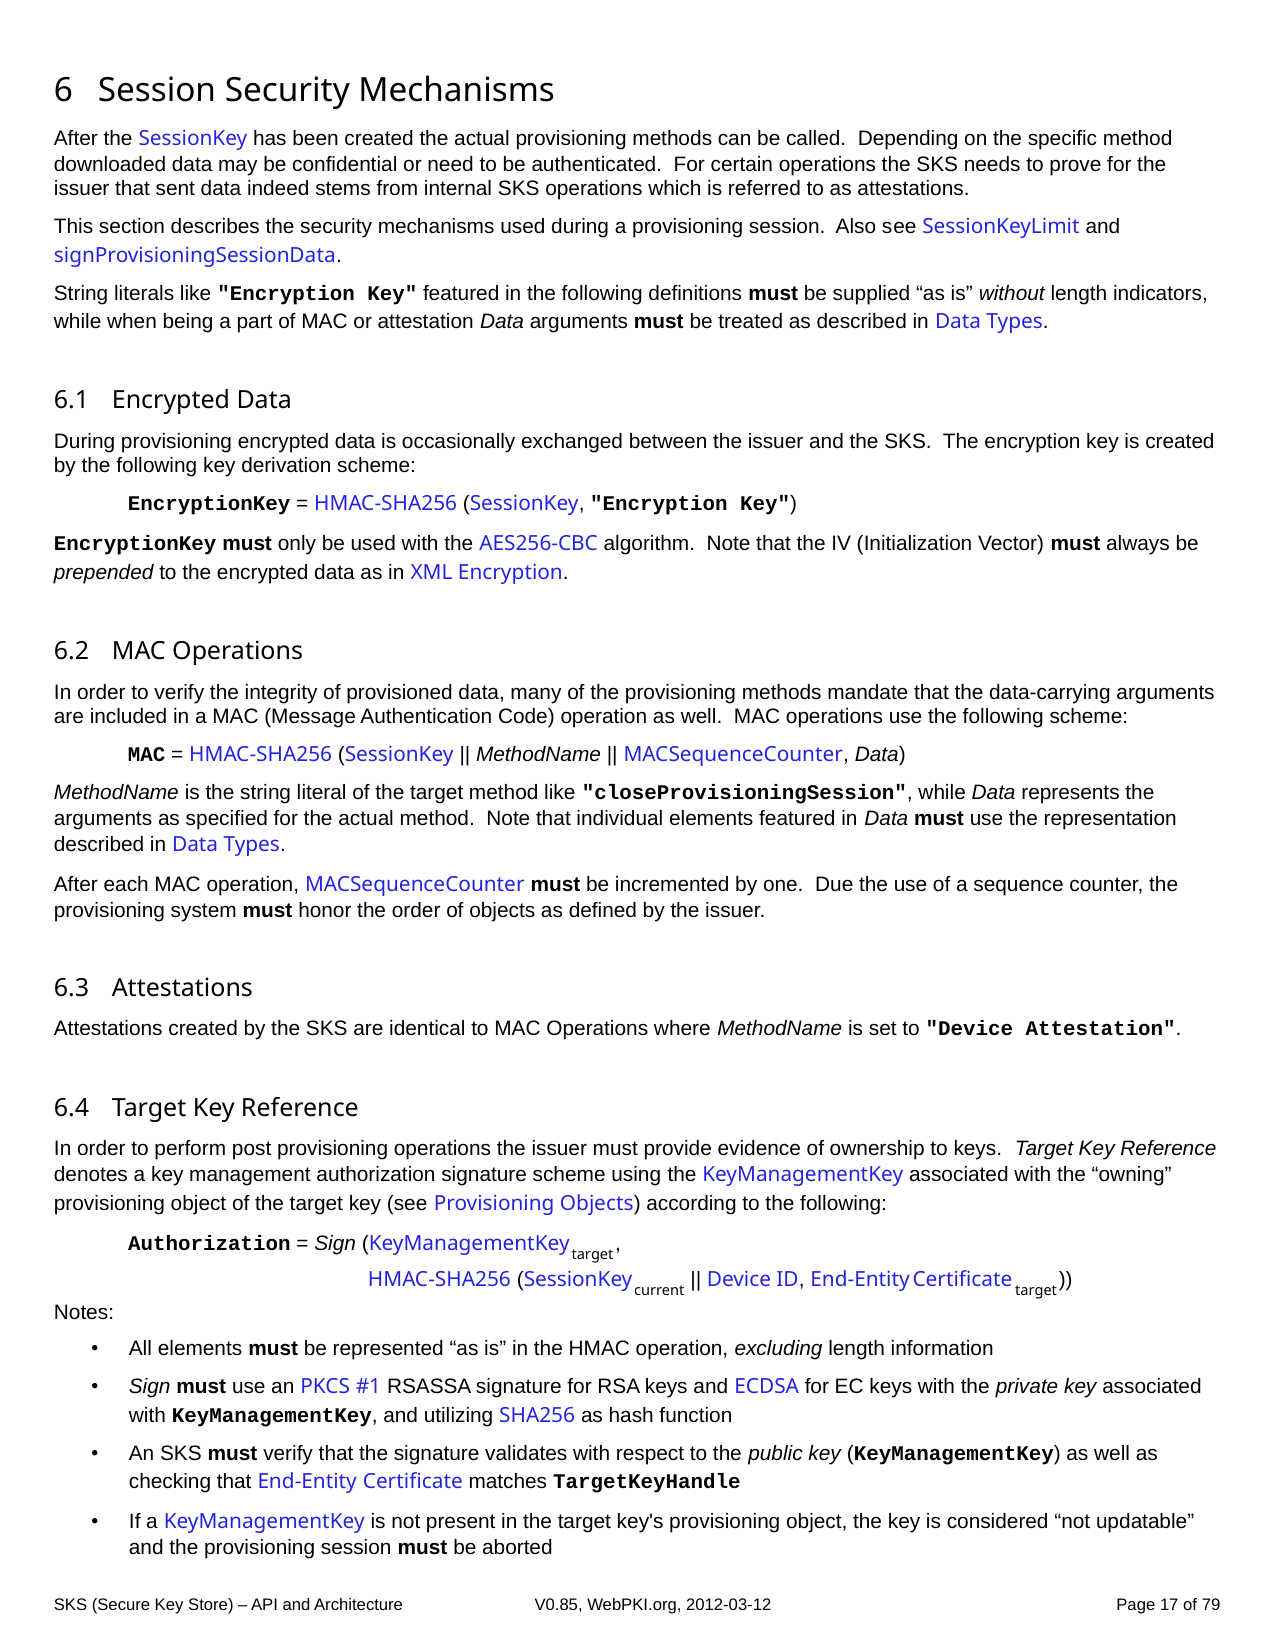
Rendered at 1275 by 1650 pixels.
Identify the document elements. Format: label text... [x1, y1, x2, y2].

text String literals like "Encryption Key" featured in the following definitions must be supplied “as is” without length indicators, while when being a part of MAC or attestation Data arguments must be treated as described in Data Types. [54, 280, 1221, 334]
list An SKS must verify that the signature validates with respect to the public key (KeyManagementKey) as well as checking that End-Entity Certificate matches TargetKeyHandle [91, 1440, 1221, 1495]
text EncryptionKey = HMAC-SHA256 (SessionKey, "Encryption Key") [54, 488, 1221, 517]
text In order to perform post provisioning operations the issuer must provide evidence of ownership to keys. Target Key Reference denotes a key management authorization signature scheme using the KeyManagementKey associated with the “owning” provisioning object of the target key (see Provisioning Objects) according to the following: [54, 1136, 1221, 1216]
text EncryptionKey must only be used with the AES256-CBC algorithm. Note that the IV (Initialization Vector) must always be prepended to the encrypted data as in XML Encryption. [54, 528, 1221, 586]
subtitle Encrypted Data [54, 382, 1221, 416]
subtitle MAC Operations [54, 633, 1221, 667]
text Notes: [54, 1300, 1221, 1324]
text MethodName is the string literal of the target method like "closeProvisioningSession", while Data represents the arguments as specified for the actual method. Note that individual elements featured in Data must use the representation described in Data Types. [54, 779, 1221, 858]
text This section describes the security mechanisms used during a provisioning session. Also see SessionKeyLimit and signProvisioningSessionData. [54, 212, 1221, 268]
list Sign must use an PKCS #1 RSASSA signature for RSA keys and ECDSA for EC keys with the private key associated with KeyManagementKey, and utilizing SHA256 as hash function [91, 1372, 1221, 1429]
subtitle Session Security Mechanisms [54, 66, 1221, 111]
text After the SessionKey has been created the actual provisioning methods can be called. Depending on the specific method downloaded data may be confidential or need to be authenticated. For certain operations the SKS needs to prove for the issuer that sent data indeed stems from internal SKS operations which is referred to as attestations. [54, 123, 1221, 200]
text Authorization = Sign (KeyManagementKey target , HMAC-SHA256 (SessionKey current || Device ID, End-Entity Certificate target )) [54, 1228, 1221, 1300]
text Attestations created by the SKS are identical to MAC Operations where MethodName is set to "Device Attestation". [54, 1016, 1221, 1042]
subtitle Target Key Reference [54, 1089, 1221, 1123]
text After each MAC operation, MACSequenceCounter must be incremented by one. Due the use of a sequence counter, the provisioning system must honor the order of objects as defined by the issuer. [54, 869, 1221, 922]
text In order to verify the integrity of provisioned data, many of the provisioning methods mandate that the data-carrying arguments are included in a MAC (Message Authentication Code) operation as well. MAC operations use the following scheme: [54, 679, 1221, 727]
list If a KeyManagementKey is not present in the target key's provisioning object, the key is considered “not updatable” and the provisioning session must be aborted [91, 1507, 1221, 1559]
text MAC = HMAC-SHA256 (SessionKey || MethodName || MACSequenceCounter, Data) [54, 739, 1221, 768]
subtitle Attestations [54, 969, 1221, 1003]
text During provisioning encrypted data is occasionally exchanged between the issuer and the SKS. The encryption key is created by the following key derivation scheme: [54, 428, 1221, 476]
list All elements must be represented “as is” in the HMAC operation, excluding length information [91, 1336, 1221, 1360]
